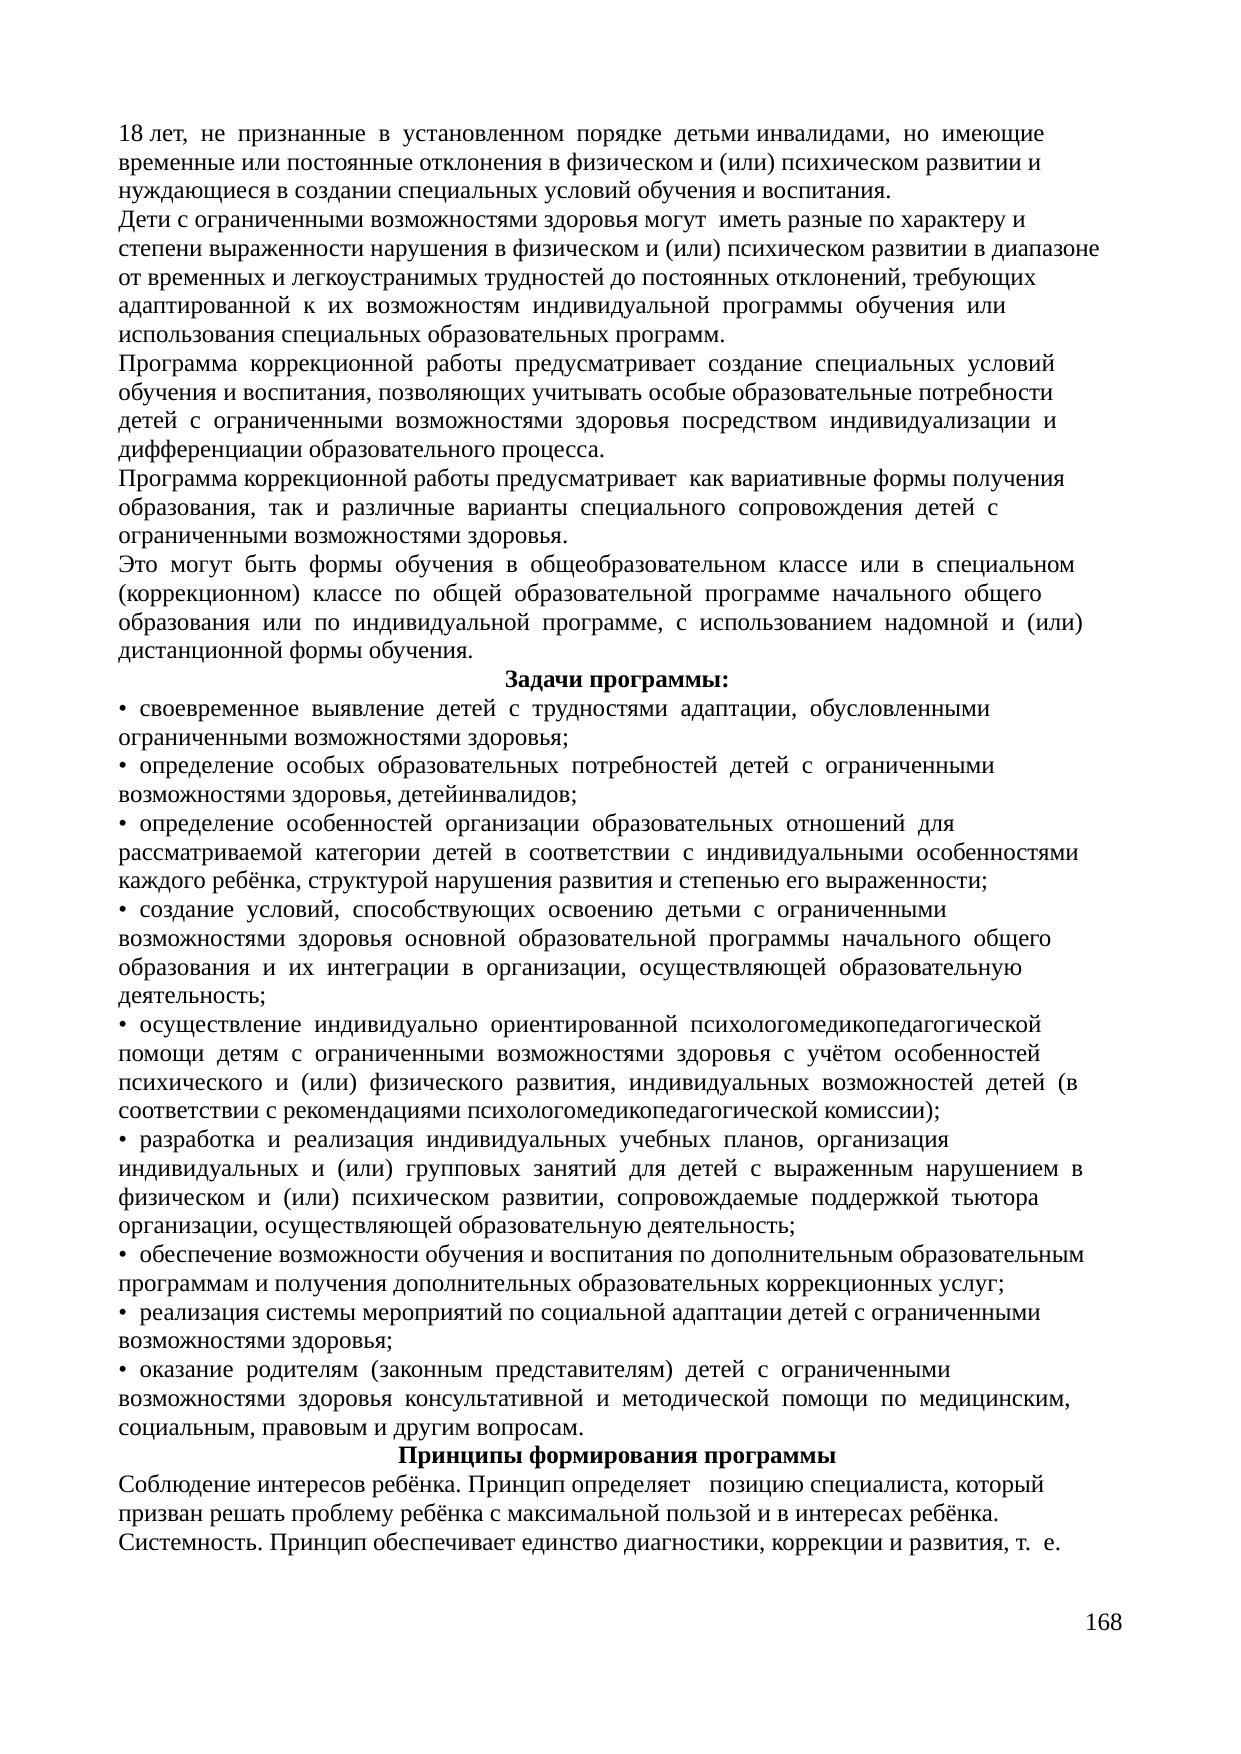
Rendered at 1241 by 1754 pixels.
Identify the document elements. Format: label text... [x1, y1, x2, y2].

text индивидуальных и (или) групповых занятий для детей с выраженным нарушением в [118, 1153, 1122, 1182]
text рассматриваемой категории детей в соответствии с индивидуальными особенностями [118, 837, 1122, 866]
text Соблюдение интересов ребёнка. Принцип определяет позицию специалиста, который [118, 1469, 1122, 1498]
text образования или по индивидуальной программе, с использованием надомной и (или) [118, 607, 1122, 636]
text возможностями здоровья; [118, 1326, 1122, 1354]
text • своевременное выявление детей с трудностями адаптации, обусловленными [118, 693, 1122, 722]
text степени выраженности нарушения в физическом и (или) психическом развитии в диапазоне [118, 233, 1122, 262]
text • разработка и реализация индивидуальных учебных планов, организация [118, 1124, 1122, 1153]
text нуждающиеся в создании специальных условий обучения и воспитания. [118, 176, 1122, 204]
text помощи детям с ограниченными возможностями здоровья с учётом особенностей [118, 1038, 1122, 1067]
text дифференциации образовательного процесса. [118, 434, 1122, 463]
text образования, так и различные варианты специального сопровождения детей с [118, 492, 1122, 521]
text психического и (или) физического развития, индивидуальных возможностей детей (в [118, 1067, 1122, 1096]
text соответствии с рекомендациями психолого­медико­педагогической комиссии); [118, 1096, 1122, 1124]
text от временных и легкоустранимых трудностей до постоянных отклонений, требующих [118, 262, 1122, 291]
text Системность. Принцип обеспечивает единство диагностики, коррекции и развития, т. е. [118, 1527, 1122, 1556]
text • определение особых образовательных потребностей детей с ограниченными [118, 751, 1122, 779]
text образования и их интеграции в организации, осуществляющей образовательную [118, 952, 1122, 981]
text адаптированной к их возможностям индивидуальной программы обучения или [118, 291, 1122, 319]
text Программа коррекционной работы предусматривает как вариативные формы получения [118, 463, 1122, 492]
text • обеспечение возможности обучения и воспитания по дополнительным образовательным [118, 1239, 1122, 1268]
text ограниченными возможностями здоровья. [118, 521, 1122, 549]
text • определение особенностей организации образовательных отношений для [118, 808, 1122, 837]
text • создание условий, способствующих освоению детьми с ограниченными [118, 894, 1122, 923]
text • осуществление индивидуально ориентированной психолого­медико­педагогической [118, 1009, 1122, 1038]
text возможностями здоровья, детей­инвалидов; [118, 779, 1122, 808]
text деятельность; [118, 981, 1122, 1009]
text 18 лет, не признанные в установленном порядке детьми ­инвалидами, но имеющие [118, 118, 1122, 147]
text • реализация системы мероприятий по социальной адаптации детей с ограниченными [118, 1297, 1122, 1326]
text Это могут быть формы обучения в общеобразовательном классе или в специальном [118, 549, 1122, 578]
text организации, осуществляющей образовательную деятельность; [118, 1211, 1122, 1239]
text Задачи программы: [118, 664, 1122, 693]
text временные или постоянные отклонения в физическом и (или) психическом развитии и [118, 147, 1122, 176]
text Программа коррекционной работы предусматривает создание специальных условий [118, 348, 1122, 377]
text социальным, правовым и другим вопросам. [118, 1412, 1122, 1441]
text обучения и воспитания, позволяющих учитывать особые образовательные потребности [118, 377, 1122, 406]
text Дети с ограниченными возможностями здоровья могут иметь разные по характеру и [118, 204, 1122, 233]
text детей с ограниченными возможностями здоровья посредством индивидуализации и [118, 406, 1122, 434]
text использования специальных образовательных программ. [118, 319, 1122, 348]
text Принципы формирования программы [118, 1441, 1122, 1469]
text программам и получения дополнительных образовательных коррекционных услуг; [118, 1268, 1122, 1297]
text возможностями здоровья консультативной и методической помощи по медицинским, [118, 1383, 1122, 1412]
text (коррекционном) классе по общей образовательной программе начального общего [118, 578, 1122, 607]
text призван решать проблему ребёнка с максимальной пользой и в интересах ребёнка. [118, 1498, 1122, 1527]
text возможностями здоровья основной образовательной программы начального общего [118, 923, 1122, 952]
text каждого ребёнка, структурой нарушения развития и степенью его выраженности; [118, 866, 1122, 894]
text физическом и (или) психическом развитии, сопровождаемые поддержкой тьютора [118, 1182, 1122, 1211]
text дистанционной формы обучения. [118, 636, 1122, 664]
text ограниченными возможностями здоровья; [118, 722, 1122, 751]
text • оказание родителям (законным представителям) детей с ограниченными [118, 1354, 1122, 1383]
